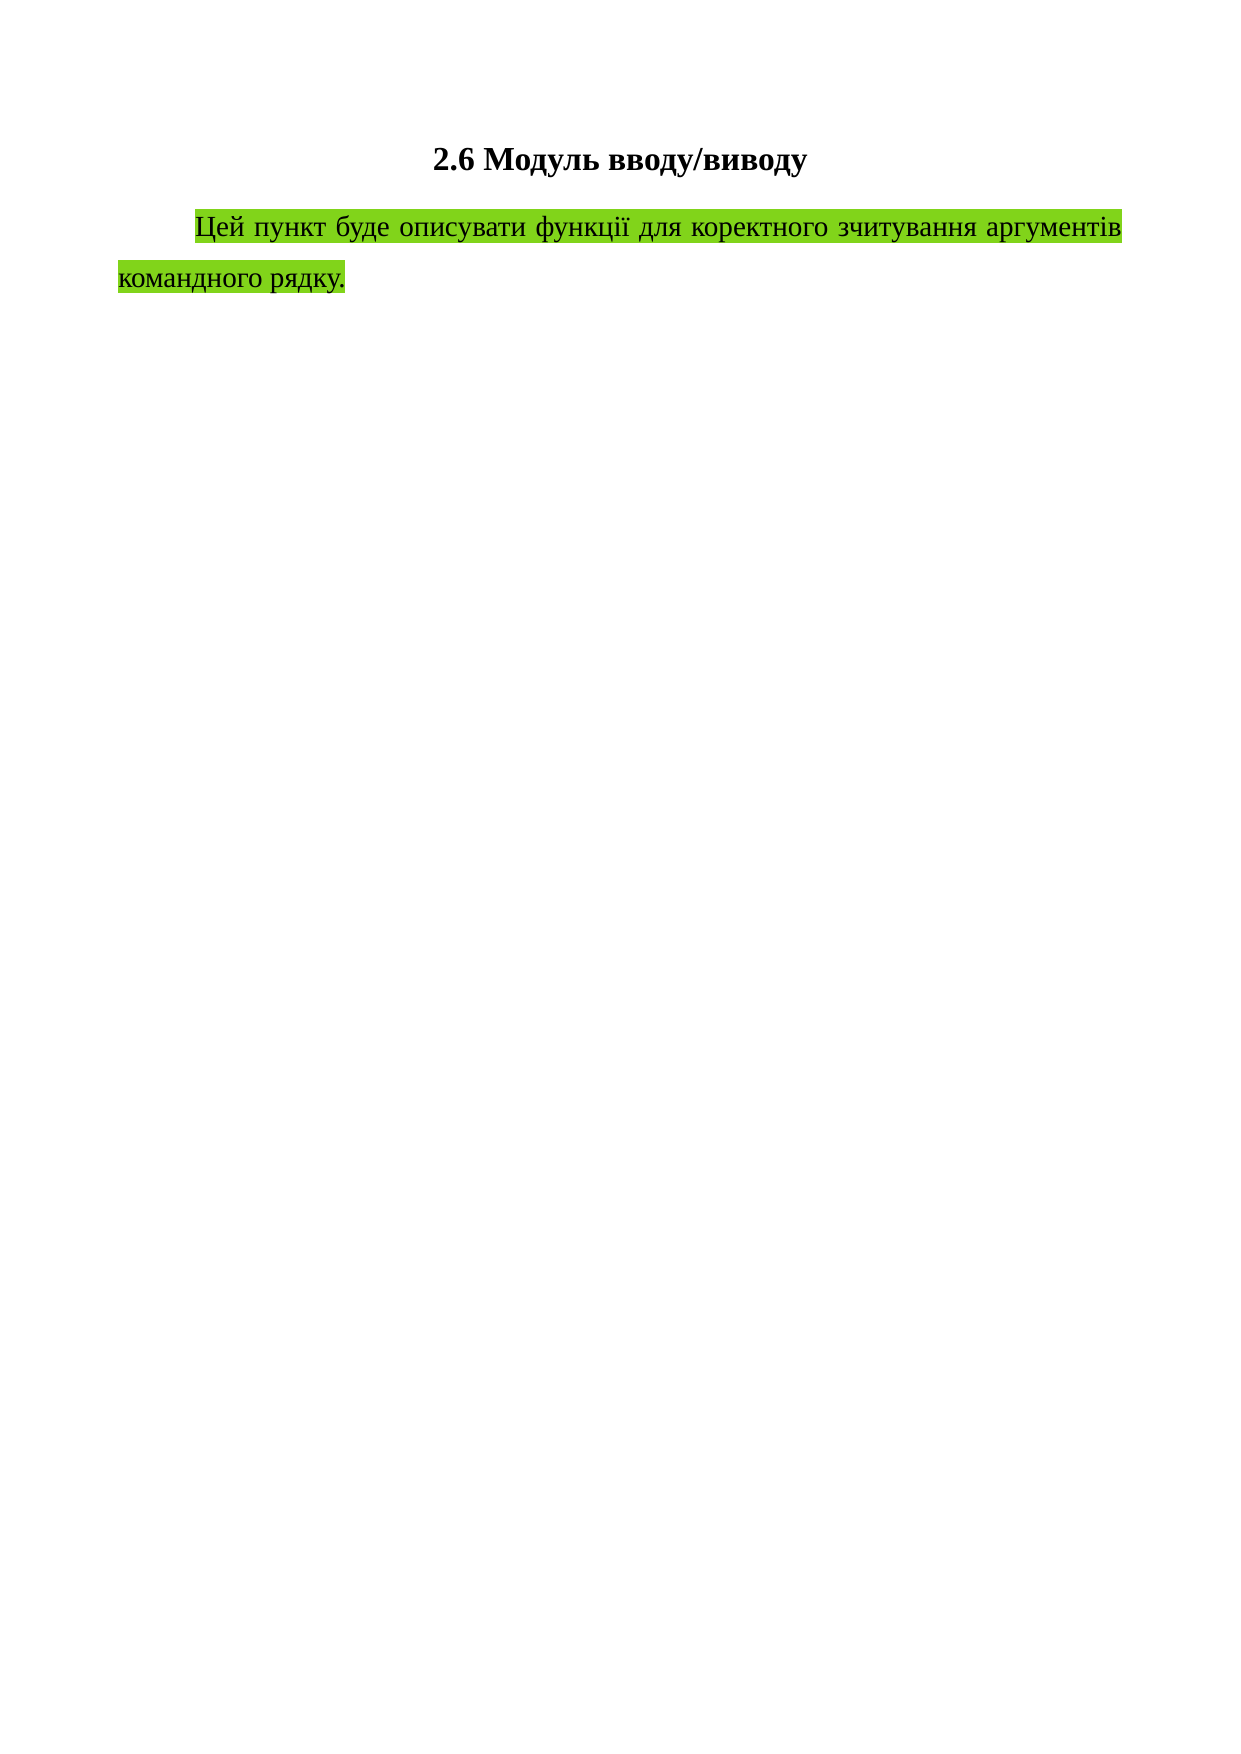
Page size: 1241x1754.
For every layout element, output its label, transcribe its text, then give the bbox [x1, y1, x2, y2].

subtitle 2.6 Модуль вводу/виводу [118, 139, 1122, 178]
text Цей пункт буде описувати функції для коректного зчитування аргументів командного рядку. [118, 209, 1122, 293]
